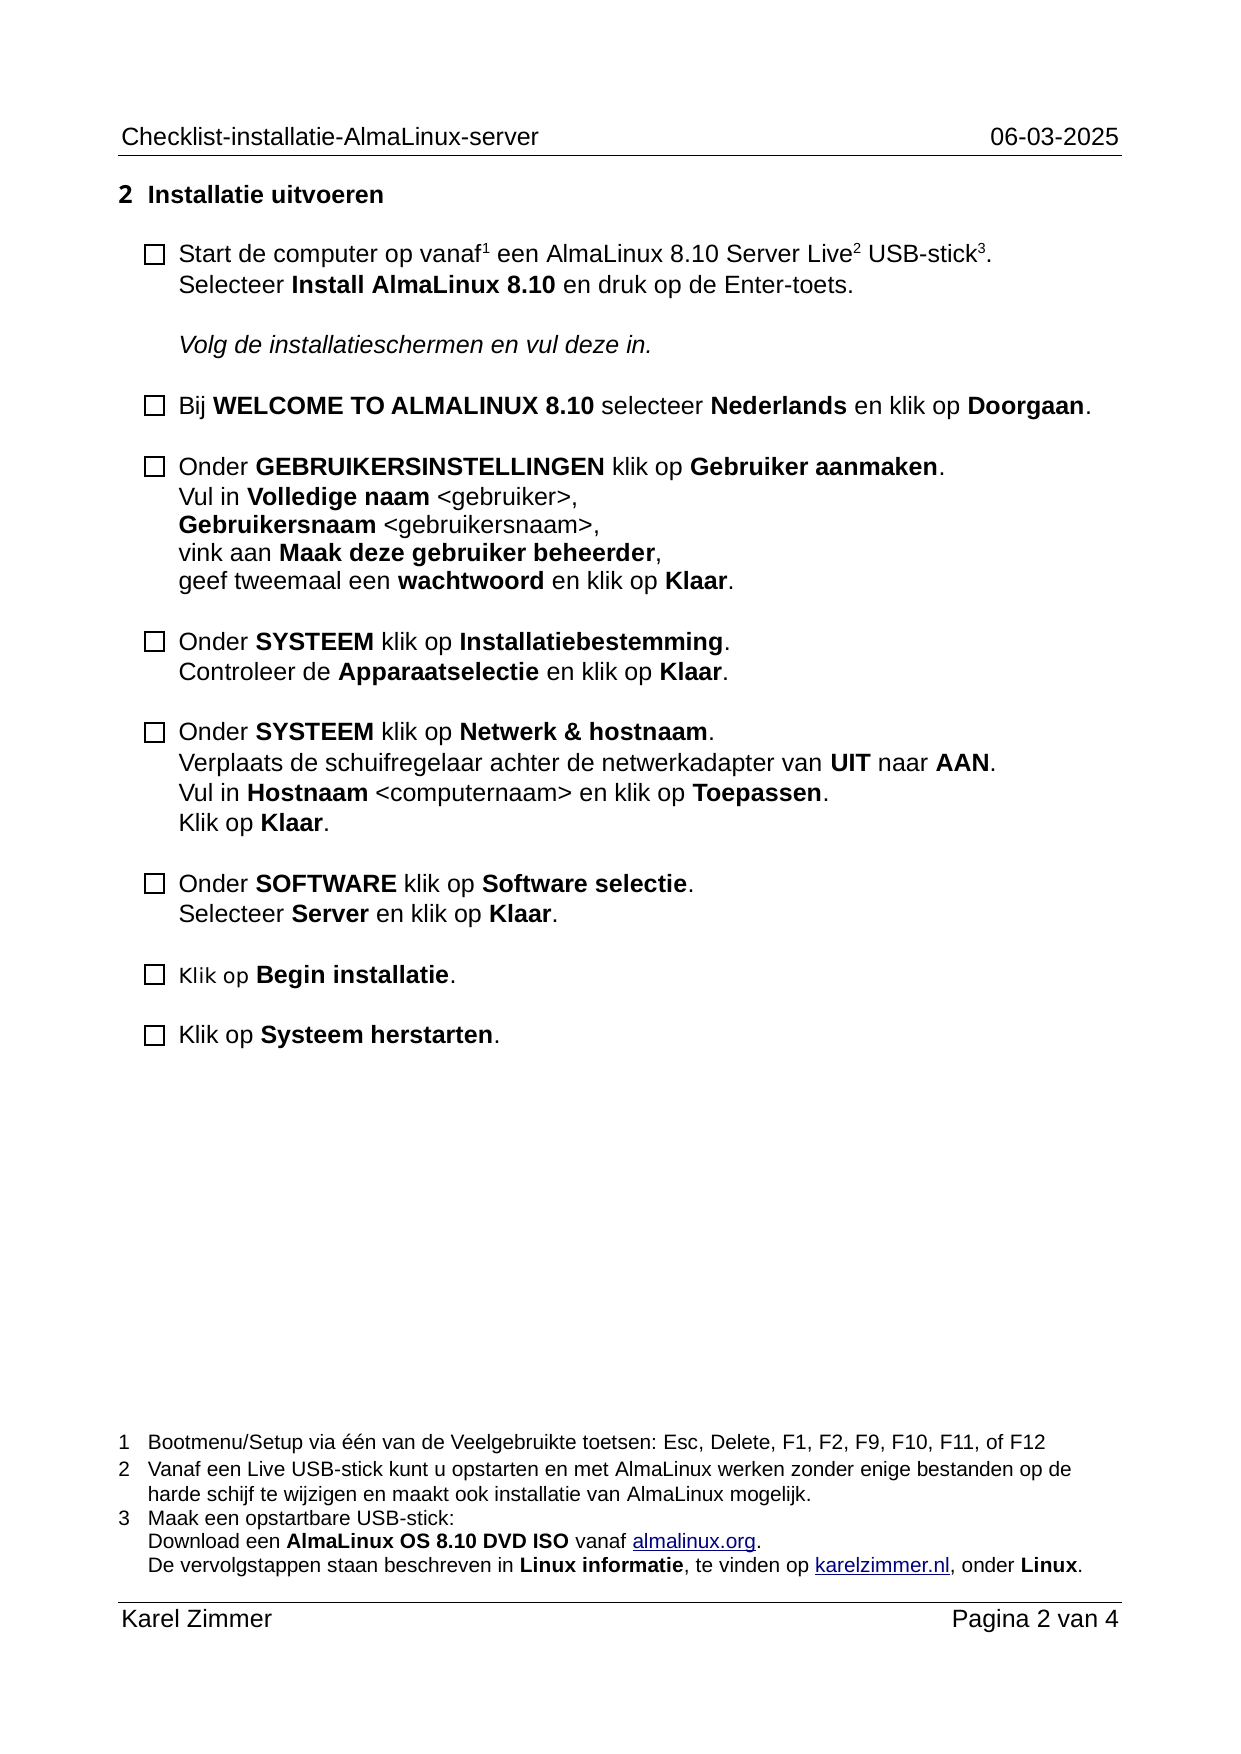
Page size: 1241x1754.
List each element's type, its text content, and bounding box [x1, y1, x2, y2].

table_cell [118, 717, 142, 747]
table_cell [142, 717, 177, 747]
table_cell [118, 748, 142, 778]
table_cell [142, 1020, 177, 1051]
list Installatie uitvoeren [118, 177, 1122, 211]
table_cell Klik op Begin installatie. [177, 960, 1122, 990]
table_cell [142, 657, 177, 687]
table_header Start de computer op vanaf een AlmaLinux 8.10 Server Live USB-stick. [177, 239, 1122, 269]
table_cell [177, 596, 1122, 626]
table_cell [142, 482, 177, 596]
table_cell [118, 929, 142, 960]
table_cell [142, 839, 177, 869]
table_cell [118, 626, 142, 657]
table_cell [142, 687, 177, 717]
table_cell [142, 869, 177, 899]
table_cell Verplaats de schuifregelaar achter de netwerkadapter van UIT naar AAN. [177, 748, 1122, 778]
table_cell Volg de installatieschermen en vul deze in. [177, 330, 1122, 360]
table_cell Selecteer Install AlmaLinux 8.10 en druk op de Enter-toets. [177, 269, 1122, 300]
table_cell Controleer de Apparaatselectie en klik op Klaar. [177, 657, 1122, 687]
table_cell [118, 687, 142, 717]
table_cell [142, 596, 177, 626]
table_cell [118, 330, 142, 360]
table_cell [142, 360, 177, 391]
table_cell [118, 899, 142, 929]
table_cell [118, 808, 142, 838]
table_cell [142, 899, 177, 929]
table_cell [118, 990, 142, 1020]
table_cell [142, 269, 177, 300]
table_cell [118, 839, 142, 869]
table_cell [118, 960, 142, 990]
table_cell [142, 300, 177, 330]
table_cell Klik op Klaar. [177, 808, 1122, 838]
table_cell [118, 391, 142, 421]
table_cell [142, 778, 177, 808]
table_cell [142, 451, 177, 482]
table_cell [118, 451, 142, 482]
table_cell Vul in Hostnaam <computernaam> en klik op Toepassen. [177, 778, 1122, 808]
table_cell [118, 269, 142, 300]
table_cell [118, 300, 142, 330]
table_cell [142, 626, 177, 657]
table_cell [177, 421, 1122, 451]
table_cell [177, 929, 1122, 960]
table_cell [118, 1020, 142, 1051]
table_cell [142, 421, 177, 451]
table_cell Selecteer Server en klik op Klaar. [177, 899, 1122, 929]
table_cell [142, 808, 177, 838]
table_cell [177, 990, 1122, 1020]
table_cell [142, 960, 177, 990]
table_cell Vul in Volledige naam <gebruiker>, Gebruikersnaam <gebruikersnaam>, vink aan Maak deze gebruiker beheerder, geef tweemaal een wachtwoord en klik op Klaar. [177, 482, 1122, 596]
table_cell Klik op Systeem herstarten. [177, 1020, 1122, 1051]
table_cell Onder SYSTEEM klik op Installatiebestemming. [177, 626, 1122, 657]
table_cell [177, 360, 1122, 391]
table_header [142, 239, 177, 269]
table_cell [142, 990, 177, 1020]
table_cell [142, 330, 177, 360]
table_cell [118, 778, 142, 808]
table_cell [118, 482, 142, 596]
table_header [118, 239, 142, 269]
table_cell [142, 391, 177, 421]
table_cell [177, 300, 1122, 330]
table_cell [142, 929, 177, 960]
table_cell Onder SOFTWARE klik op Software selectie. [177, 869, 1122, 899]
table_cell [118, 596, 142, 626]
table_cell [118, 421, 142, 451]
table_cell [177, 687, 1122, 717]
table_cell [118, 657, 142, 687]
table_cell Onder GEBRUIKERSINSTELLINGEN klik op Gebruiker aanmaken. [177, 451, 1122, 482]
table_cell [118, 869, 142, 899]
table_cell [142, 748, 177, 778]
table_cell Onder SYSTEEM klik op Netwerk & hostnaam. [177, 717, 1122, 747]
table_cell Bij WELCOME TO ALMALINUX 8.10 selecteer Nederlands en klik op Doorgaan. [177, 391, 1122, 421]
table_cell [177, 839, 1122, 869]
table_cell [118, 360, 142, 391]
